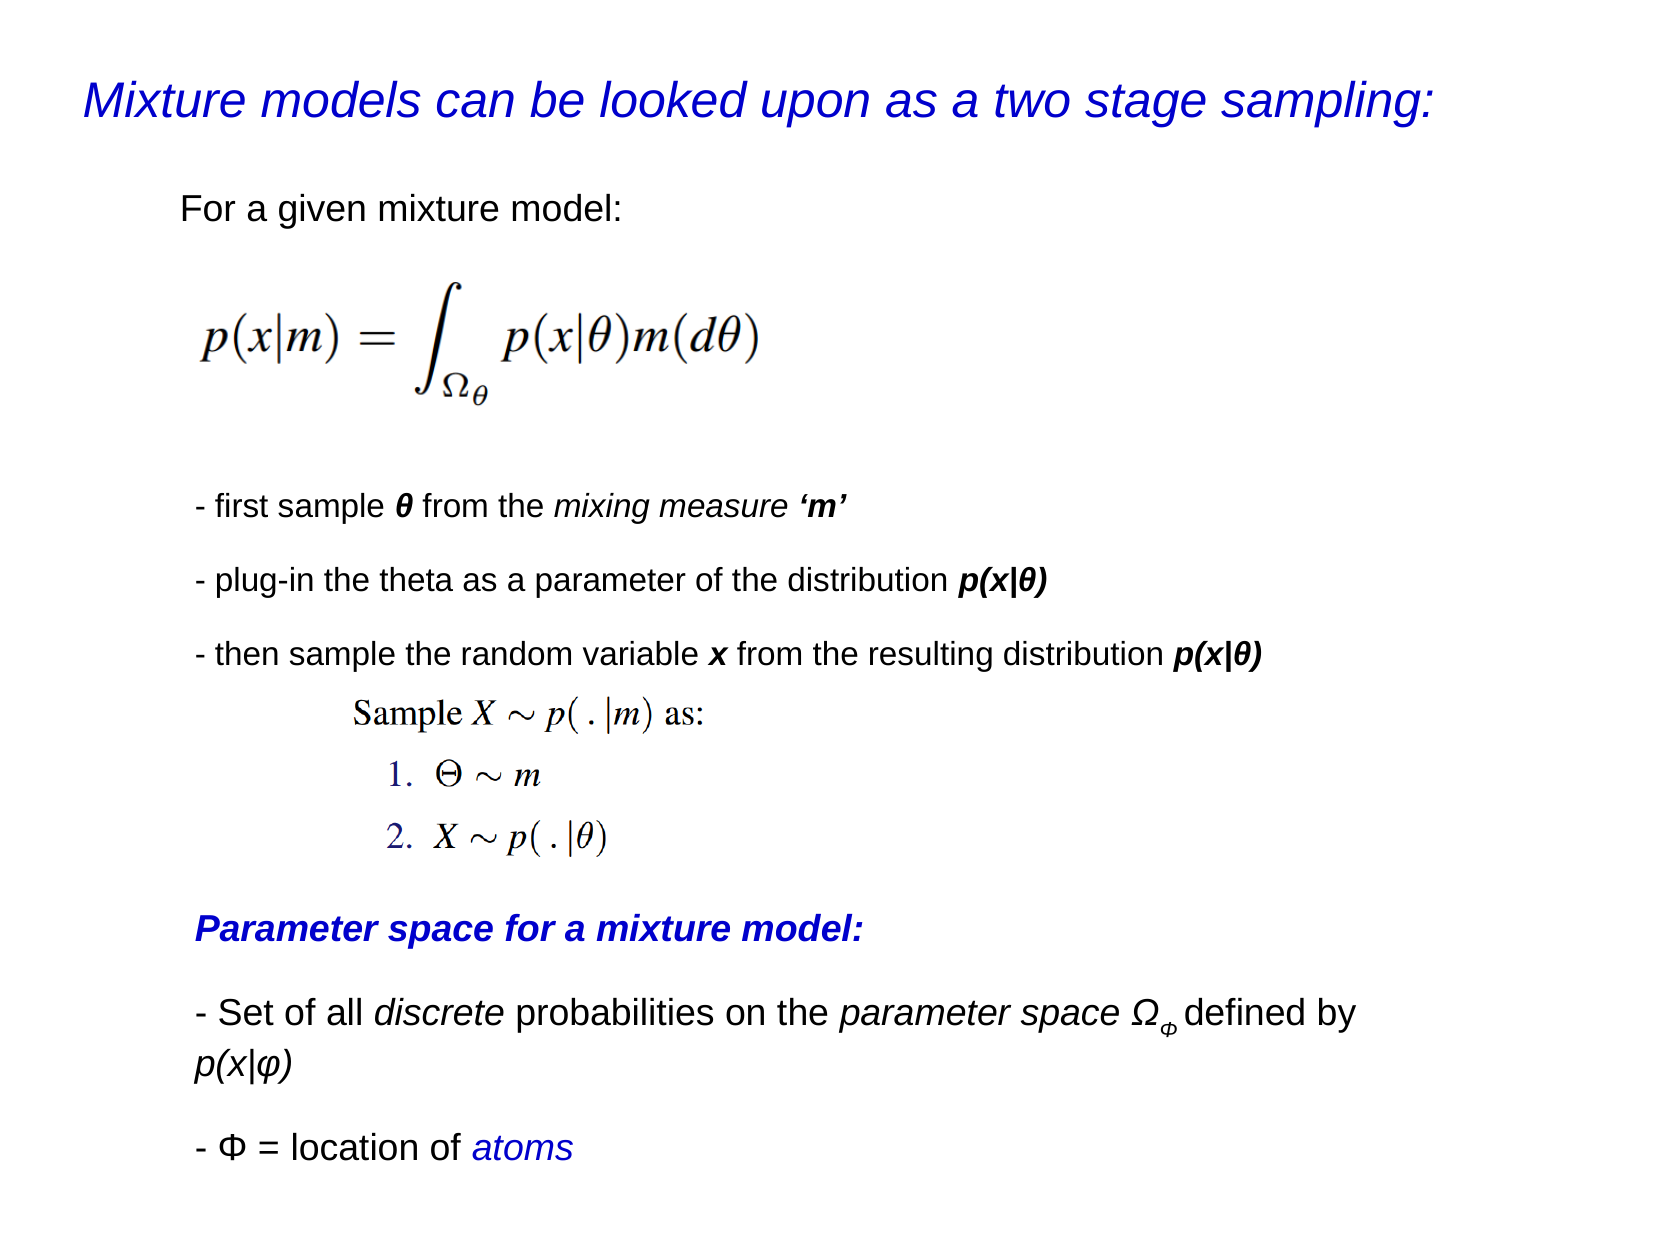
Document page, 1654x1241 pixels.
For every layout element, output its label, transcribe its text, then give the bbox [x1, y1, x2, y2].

text_box - first sample θ from the mixing measure ‘m’ - plug-in the theta as a parameter of the distribution p(x|θ) - then sample the random variable x from the resulting distribution p(x|θ) [180, 480, 1396, 680]
picture [345, 683, 721, 866]
picture [180, 263, 777, 421]
text_box Parameter space for a mixture model: - Set of all discrete probabilities on the parameter space ΩΦ defined by p(x|φ) - Φ = location of atoms [180, 900, 1411, 1176]
title Mixture models can be looked upon as a two stage sampling: [82, 43, 1441, 156]
text_box For a given mixture model: [165, 180, 1336, 237]
